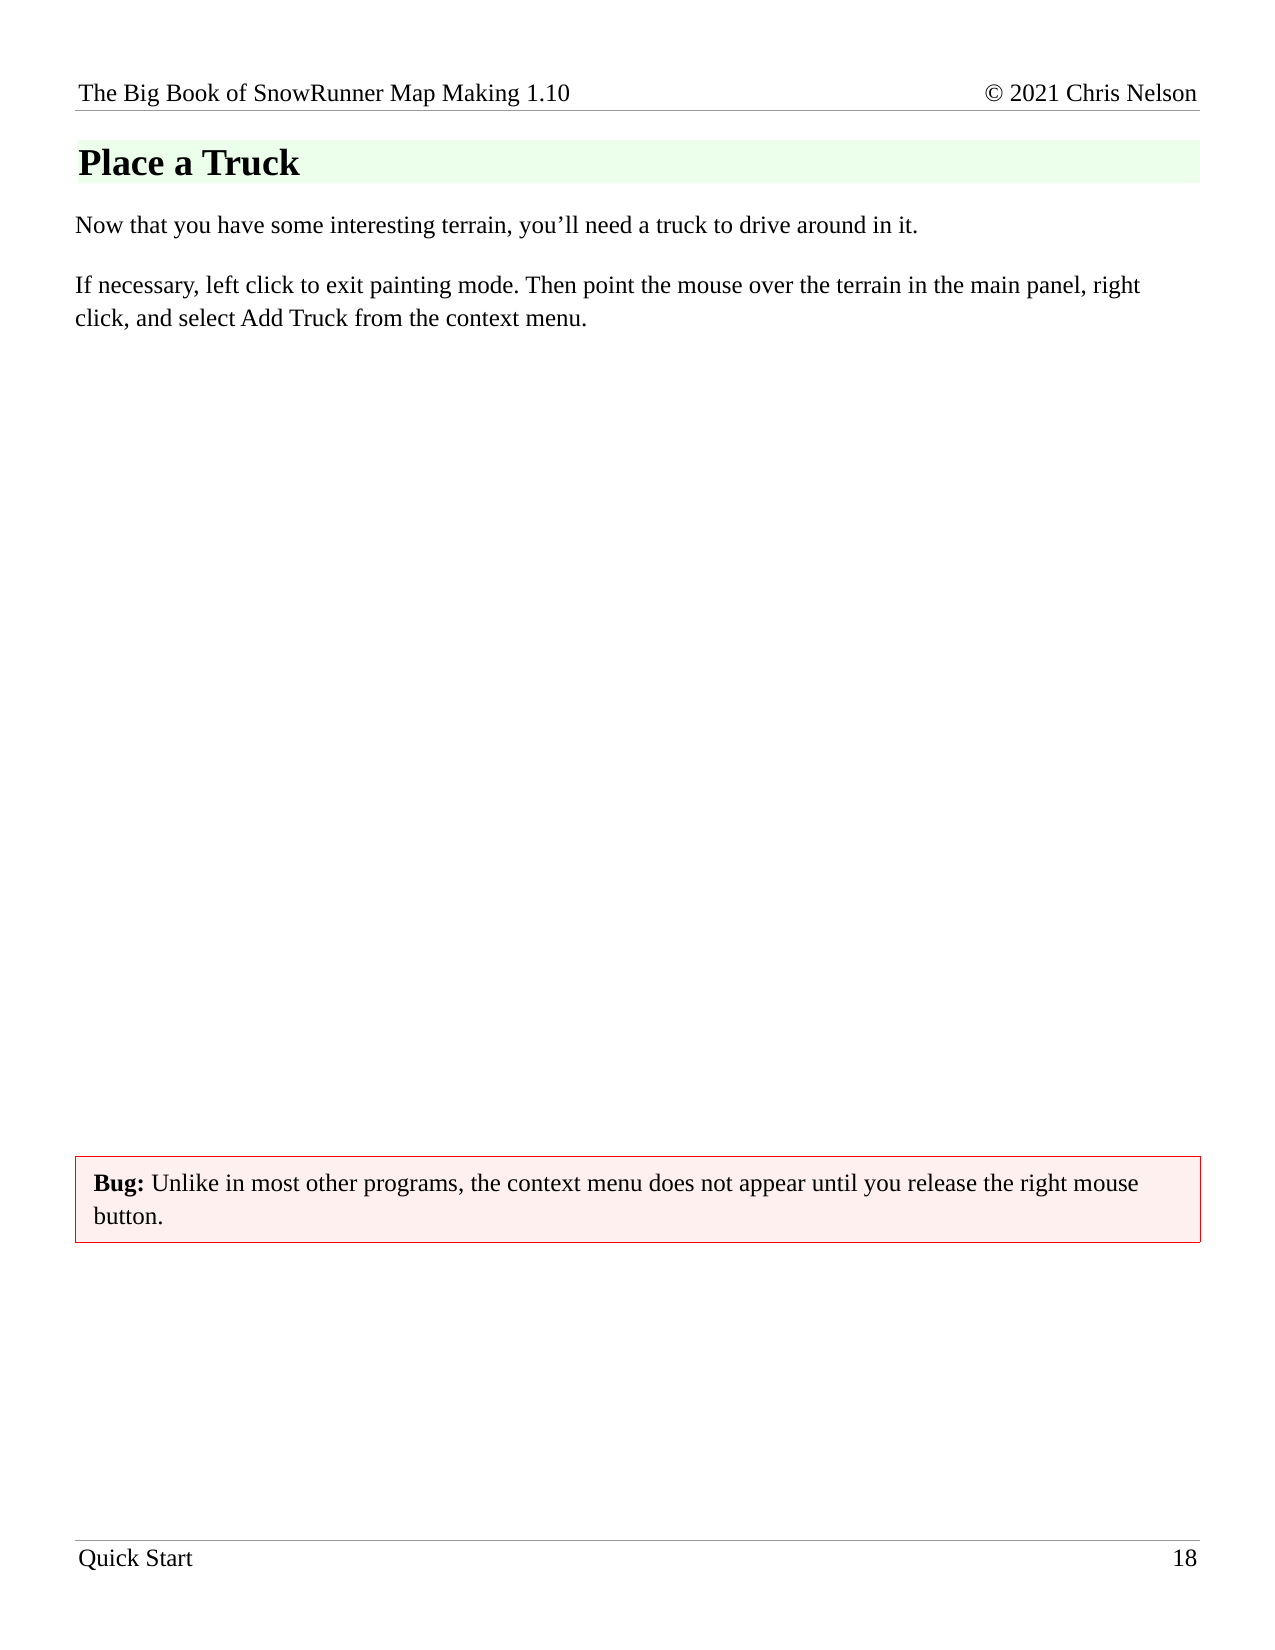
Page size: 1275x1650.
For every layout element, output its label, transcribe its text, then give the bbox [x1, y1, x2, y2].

text If necessary, left click to exit painting mode. Then point the mouse over the terrain in the main panel, right click, and select Add Truck from the context menu. [75, 271, 1200, 332]
list Unlike in most other programs, the context menu does not appear until you release the right mouse button. [76, 1157, 1200, 1242]
text Now that you have some interesting terrain, you’ll need a truck to drive around in it. [75, 211, 1200, 239]
subtitle Place a Truck [78, 140, 1200, 183]
